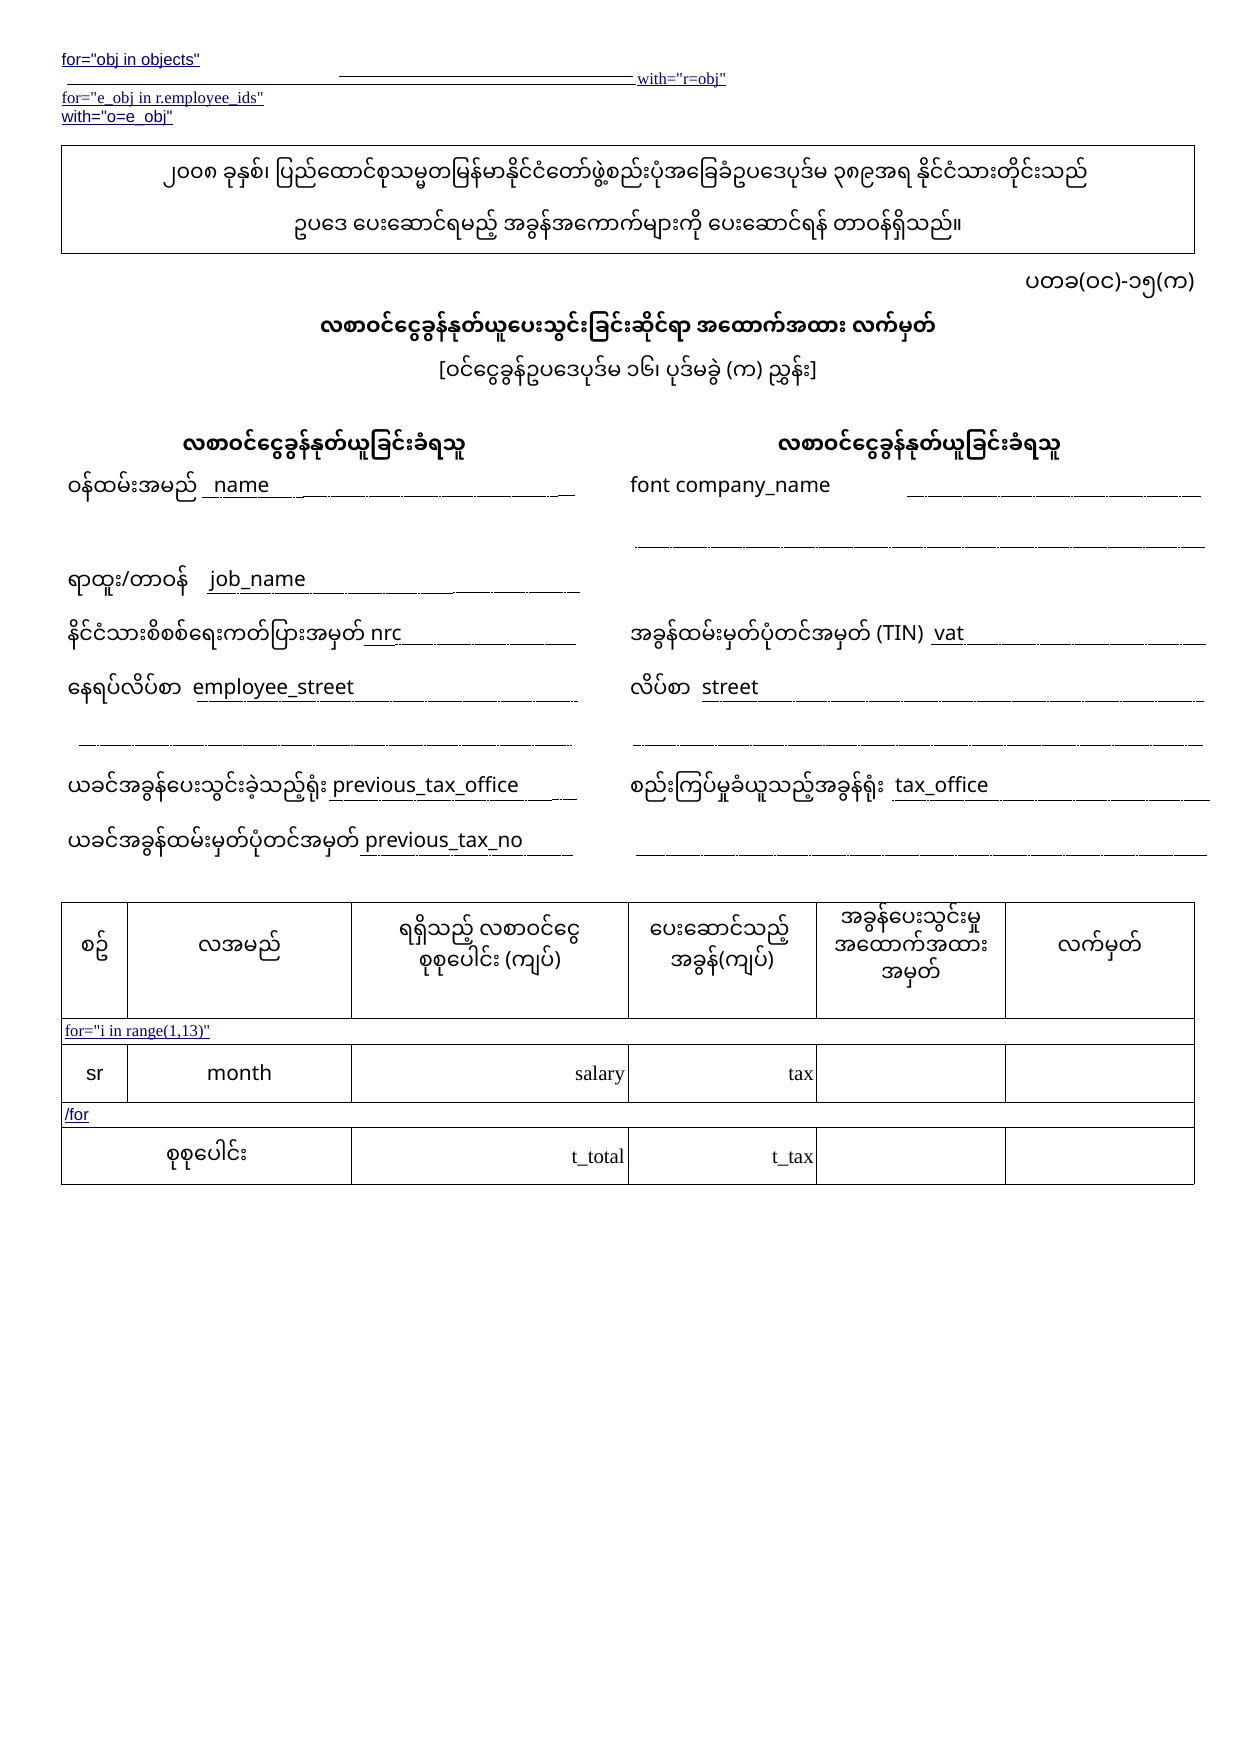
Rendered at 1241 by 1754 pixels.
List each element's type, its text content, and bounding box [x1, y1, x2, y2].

table_header လစာဝင်ငွေခွန်နုတ်ယူခြင်းခံရသူ [61, 426, 586, 464]
table_cell [817, 1128, 1005, 1184]
table_cell [586, 765, 624, 819]
table_cell sr [62, 1045, 127, 1102]
table_cell [586, 558, 624, 612]
table_header ၂၀၀၈ ခုနှစ်၊ ပြည်ထောင်စုသမ္မတမြန်မာနိုင်ငံတော်ဖွဲ့စည်းပုံအခြေခံဥပဒေပုဒ်မ ၃၈၉အရ နိုင်ငံသားတိုင်းသည် ဥပ‌ဒေ ပေးဆောင်ရမည့် အခွန်အကောက်များကို ပေးဆောင်ရန် တာဝန်ရှိသည်။ [62, 146, 1194, 253]
table_cell font company_name [624, 464, 1214, 612]
table_header ပေးဆောင်သည့် အခွန်(ကျပ်) [629, 903, 816, 1018]
table_header စဥ် [62, 903, 127, 1018]
table_cell t_total [352, 1128, 628, 1184]
table_cell [586, 819, 624, 873]
table_cell [1006, 1128, 1194, 1184]
table_cell [586, 667, 624, 765]
table_cell [586, 464, 624, 558]
table_cell ယခင်အခွန်ပေးသွင်းခဲ့သည့်ရုံး previous_tax_office [61, 765, 586, 819]
table_cell ပတခ(ဝင)-၁၅(က) [61, 254, 1194, 313]
table_cell နိင်ငံသားစိစစ်ရေးကတ်ပြားအမှတ် nrc [61, 612, 586, 667]
table_cell နေရပ်လိပ်စာ employee_street [61, 667, 586, 765]
table_cell ဝန်ထမ်းအမည် name [61, 464, 586, 558]
table_cell ရာထူး/တာဝန် job_name [61, 558, 586, 612]
table_cell /for [62, 1103, 1194, 1127]
table_cell [586, 612, 624, 667]
text for="obj in objects" [61, 49, 1194, 69]
table_cell for="i in range(1,13)" [62, 1019, 1194, 1043]
text with="r=obj" [61, 69, 1194, 88]
table_cell tax [629, 1045, 816, 1102]
table_cell ယခင်အခွန်ထမ်းမှတ်ပုံတင်အမှတ် previous_tax_no [61, 819, 586, 873]
table_cell month [128, 1045, 351, 1102]
table_cell လိပ်စာ street [624, 667, 1214, 765]
table_cell salary [352, 1045, 628, 1102]
table_cell [817, 1045, 1005, 1102]
table_header လစာဝင်ငွေခွန်နုတ်ယူပေးသွင်းခြင်းဆိုင်ရာ အထောက်အထား လက်မှတ် [ဝင်ငွေခွန်ဥပဒေပုဒ်မ ၁၆၊ ပုဒ်မခွဲ (က) ညွှန်း] [61, 313, 1194, 397]
table_header လအမည် [128, 903, 351, 1018]
table_header ရရှိသည့် လစာဝင်ငွေ စုစုပေါင်း (ကျပ်) [352, 903, 628, 1018]
table_header လက်မှတ် [1006, 903, 1194, 1018]
text for="e_obj in r.employee_ids" [61, 88, 1194, 107]
text with="o=e_obj" [61, 107, 1194, 126]
table_cell စည်းကြပ်မှုခံယူသည့်အခွန်ရုံး tax_office [624, 765, 1214, 873]
table_cell စုစုပေါင်း [62, 1128, 351, 1184]
table_header အခွန်ပေးသွင်းမှု အထောက်အထား အမှတ် [817, 903, 1005, 1018]
table_header လစာဝင်ငွေခွန်နုတ်ယူခြင်းခံရသူ [624, 426, 1214, 464]
table_cell အခွန်ထမ်းမှတ်ပုံတင်အမှတ် (TIN) vat [624, 612, 1214, 667]
table_header [586, 426, 624, 464]
table_cell [1006, 1045, 1194, 1102]
table_cell t_tax [629, 1128, 816, 1184]
